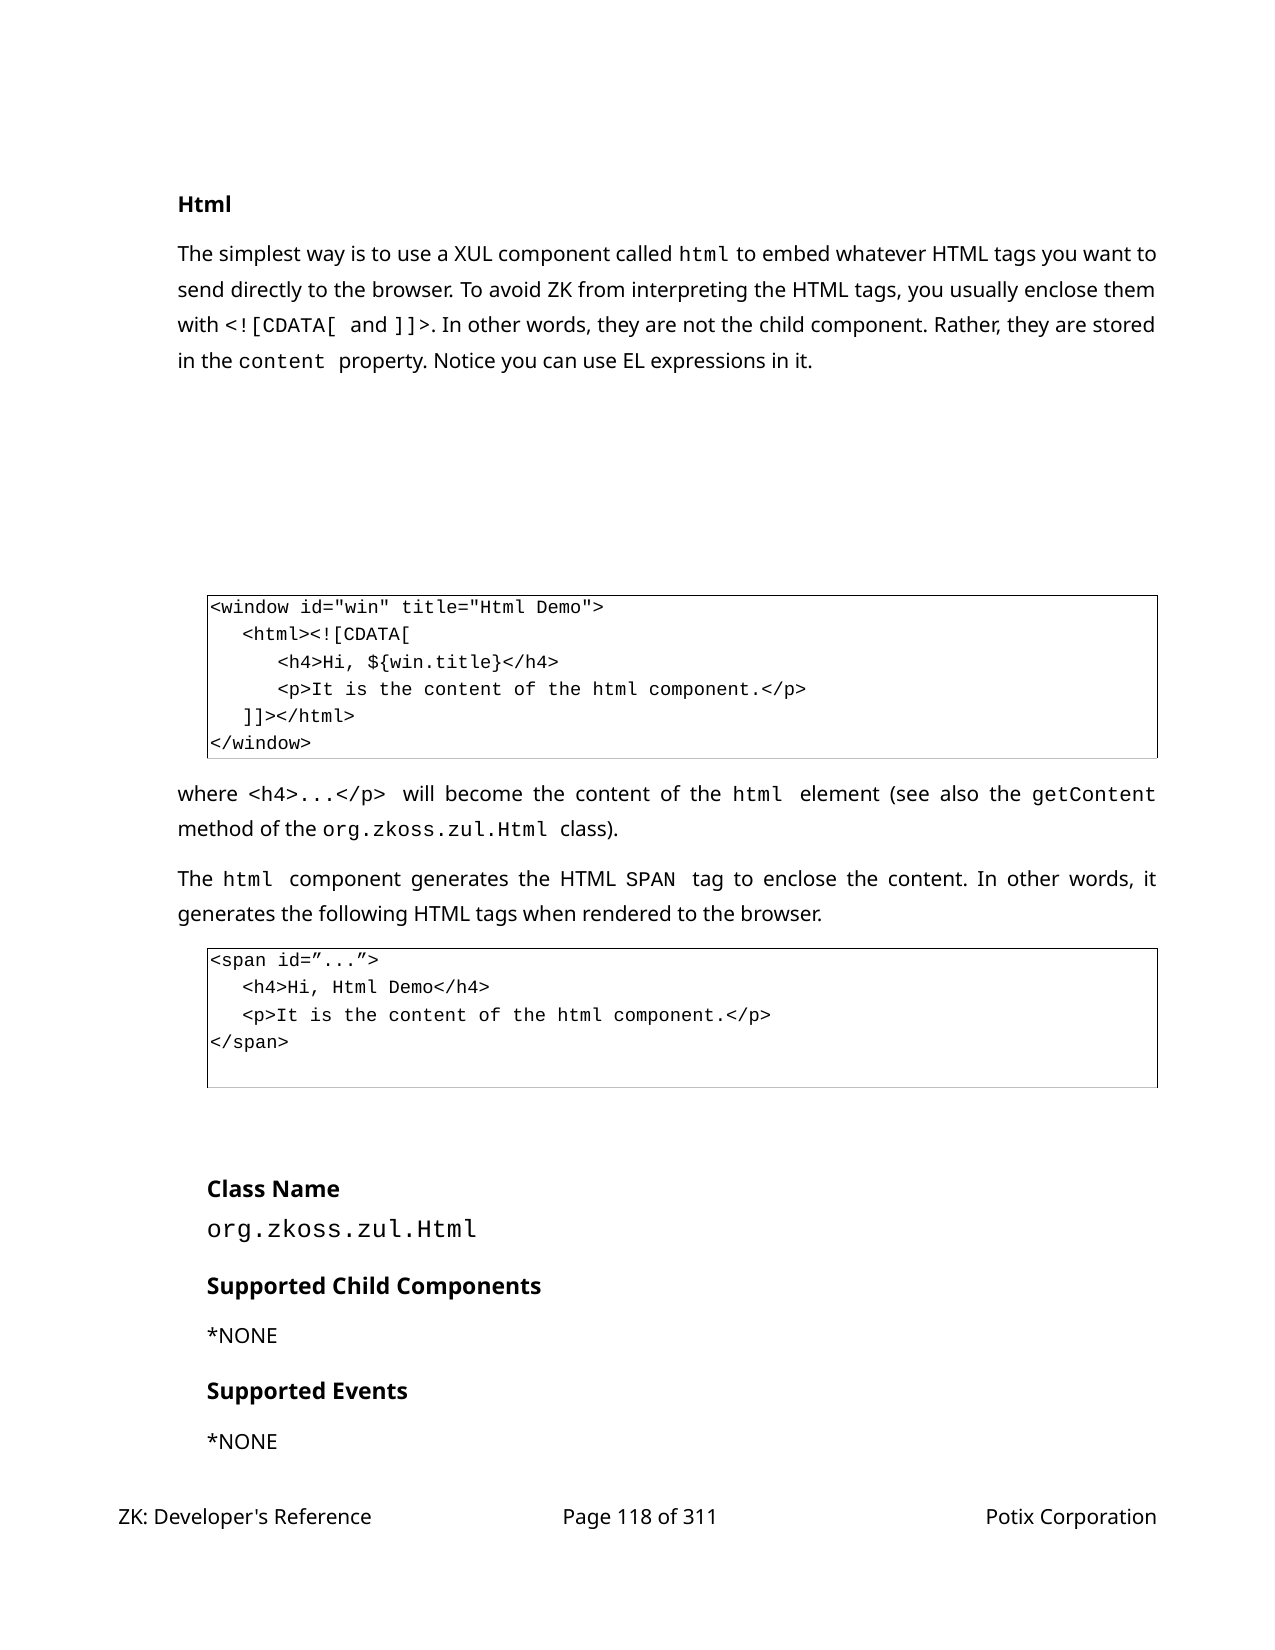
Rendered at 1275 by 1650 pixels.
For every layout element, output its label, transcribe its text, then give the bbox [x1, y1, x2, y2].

text <span id=”...”> [208, 949, 1157, 972]
text <window id="win" title="Html Demo"> [208, 596, 1157, 619]
subtitle Supported Events [207, 1375, 1157, 1406]
text where <h4>...</p> will become the content of the html element (see also the getContent method of the org.zkoss.zul.Html class). [177, 779, 1157, 843]
text The html component generates the HTML SPAN tag to enclose the content. In other words, it generates the following HTML tags when rendered to the browser. [177, 864, 1157, 927]
text <p>It is the content of the html component.</p> [208, 1002, 1157, 1027]
text <html><![CDATA[ [208, 622, 1157, 647]
text ]]></html> [208, 704, 1157, 728]
text </span> [208, 1029, 1157, 1054]
subtitle Html [177, 189, 1157, 219]
text <h4>Hi, ${win.title}</h4> [208, 649, 1157, 674]
text org.zkoss.zul.Html [207, 1217, 1157, 1245]
text *NONE [207, 1322, 1157, 1350]
text *NONE [207, 1427, 1157, 1455]
text <h4>Hi, Html Demo</h4> [208, 975, 1157, 999]
text The simplest way is to use a XUL component called html to embed whatever HTML tags you want to send directly to the browser. To avoid ZK from interpreting the HTML tags, you usually enclose them with <![CDATA[ and ]]>. In other words, they are not the child component. Rather, they are stored in the content property. Notice you can use EL expressions in it. [177, 239, 1157, 374]
text <p>It is the content of the html component.</p> [208, 677, 1157, 701]
subtitle Supported Child Components [207, 1270, 1157, 1301]
subtitle Class Name [207, 1173, 1157, 1204]
text </window> [208, 731, 1157, 758]
